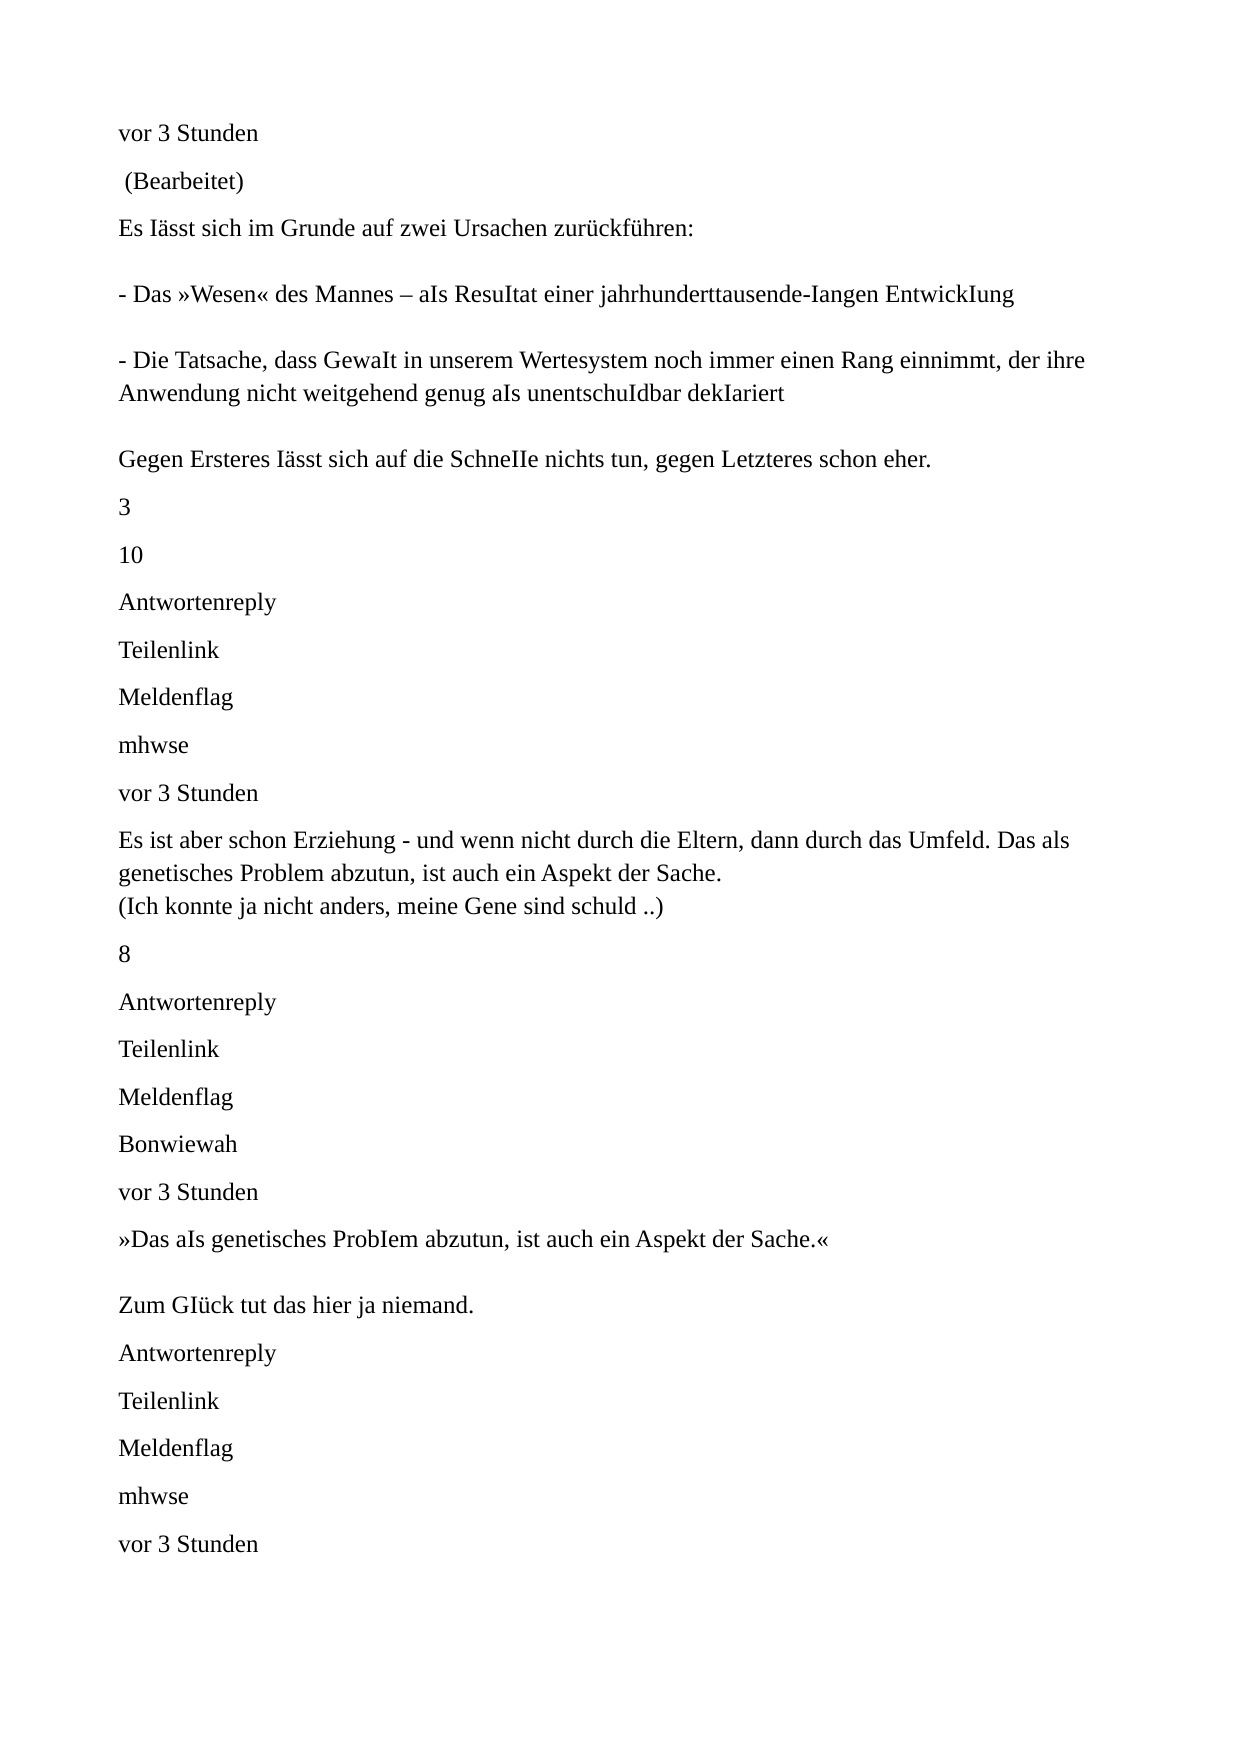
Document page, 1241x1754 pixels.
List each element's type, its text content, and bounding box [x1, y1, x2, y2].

text Meldenflag [118, 1433, 1122, 1462]
text Es ist aber schon Erziehung - und wenn nicht durch die Eltern, dann durch das Umfeld. Das als genetisches Problem abzutun, ist auch ein Aspekt der Sache. (Ich konnte ja nicht anders, meine Gene sind schuld ..) [118, 825, 1122, 920]
text Antwortenreply [118, 987, 1122, 1015]
text mhwse [118, 730, 1122, 759]
text Teilenlink [118, 635, 1122, 664]
text Antwortenreply [118, 1338, 1122, 1367]
text Teilenlink [118, 1034, 1122, 1063]
text Meldenflag [118, 682, 1122, 711]
text vor 3 Stunden [118, 1529, 1122, 1557]
text 8 [118, 939, 1122, 968]
text Bonwiewah [118, 1129, 1122, 1158]
text Teilenlink [118, 1386, 1122, 1414]
text vor 3 Stunden [118, 118, 1122, 147]
text Meldenflag [118, 1082, 1122, 1111]
text »Das aIs genetisches ProbIem abzutun, ist auch ein Aspekt der Sache.« Zum GIück tut das hier ja niemand. [118, 1224, 1122, 1319]
text 3 [118, 492, 1122, 521]
text mhwse [118, 1481, 1122, 1510]
text (Bearbeitet) [118, 166, 1122, 194]
text Antwortenreply [118, 587, 1122, 616]
text Es Iässt sich im Grunde auf zwei Ursachen zurückführen: - Das »Wesen« des Mannes – aIs ResuItat einer jahrhunderttausende-Iangen EntwickIung - Die Tatsache, dass GewaIt in unserem Wertesystem noch immer einen Rang einnimmt, der ihre Anwendung nicht weitgehend genug aIs unentschuIdbar dekIariert Gegen Ersteres Iässt sich auf die SchneIIe nichts tun, gegen Letzteres schon eher. [118, 213, 1122, 473]
text 10 [118, 540, 1122, 568]
text vor 3 Stunden [118, 778, 1122, 806]
text vor 3 Stunden [118, 1177, 1122, 1206]
